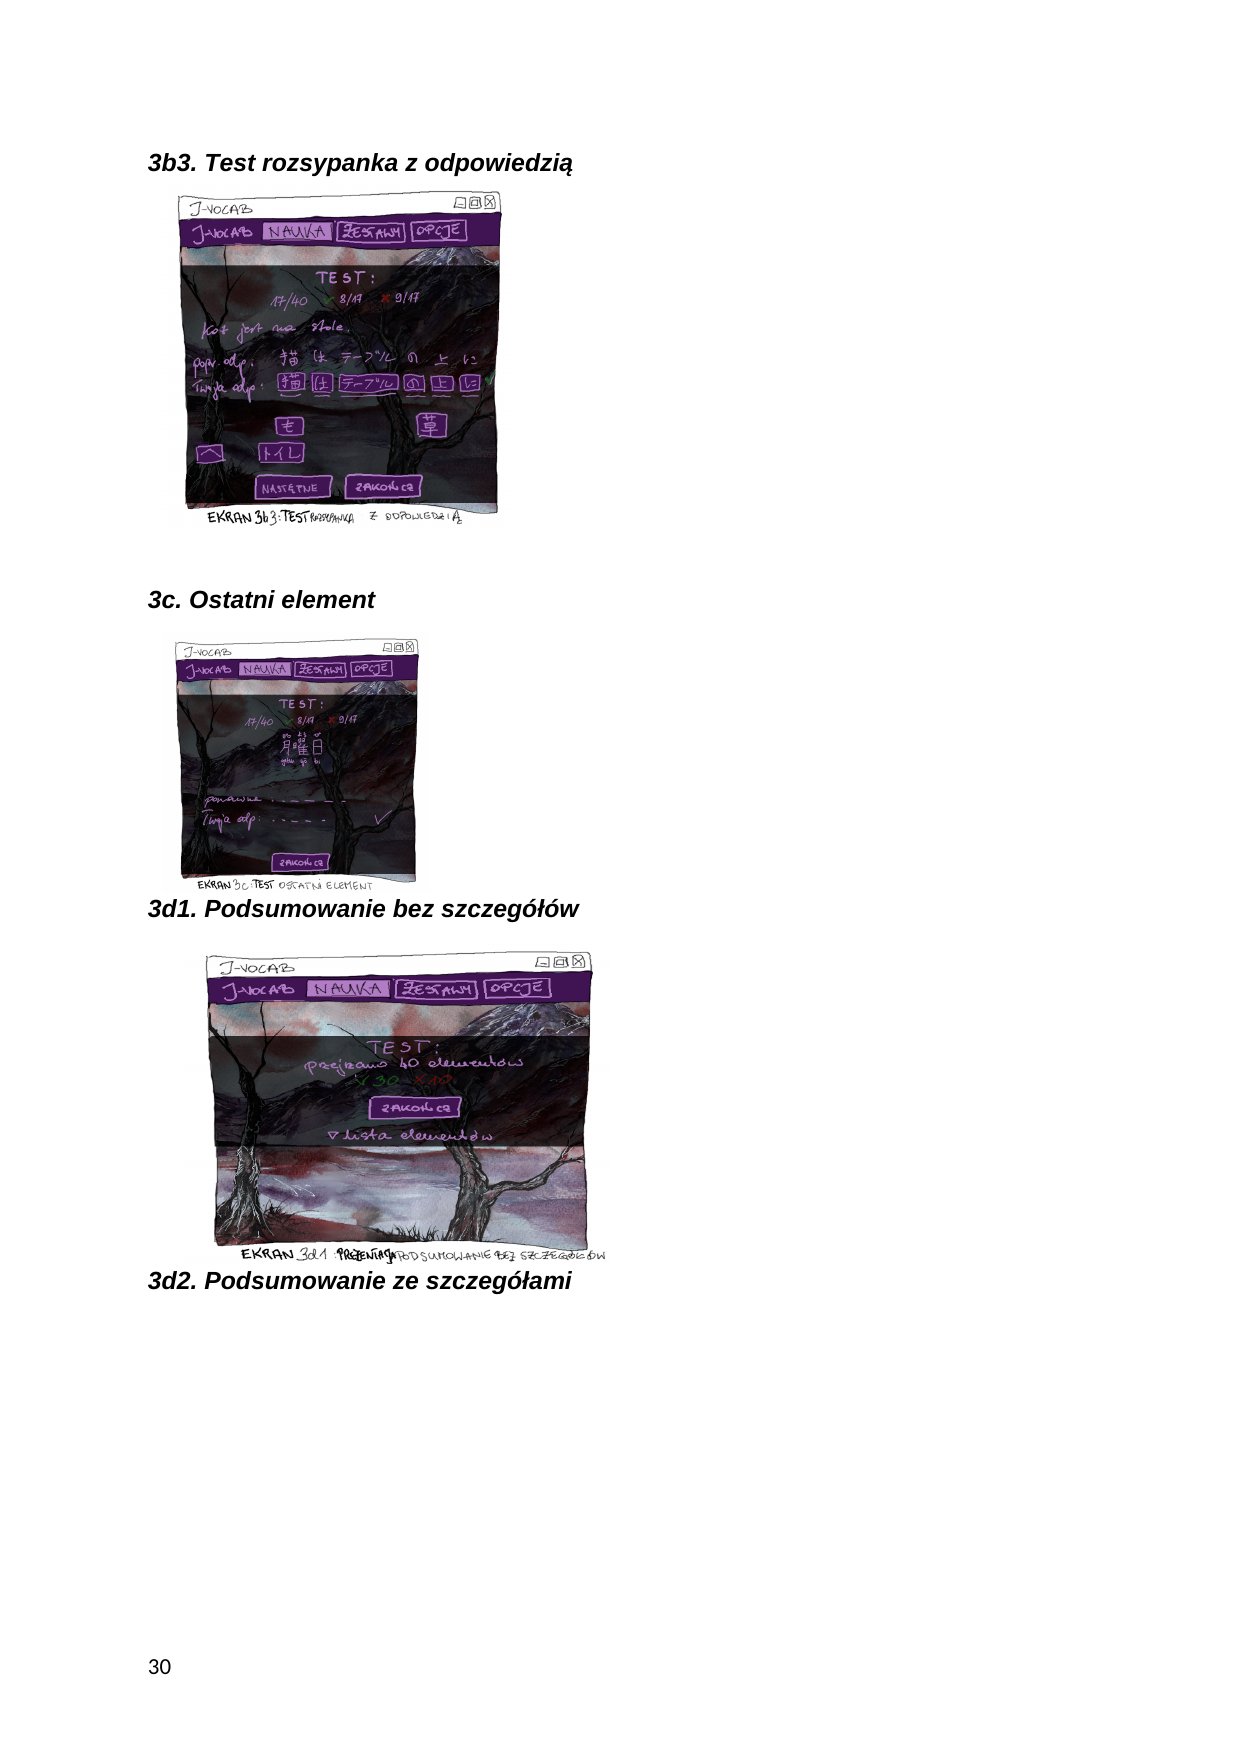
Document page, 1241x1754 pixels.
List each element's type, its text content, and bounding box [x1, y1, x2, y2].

picture [159, 181, 518, 528]
subtitle 3b3. Test rozsypanka z odpowiedzią [148, 148, 1093, 176]
subtitle 3d1. Podsumowanie bez szczegółów [148, 893, 1093, 923]
subtitle 3d2. Podsumowanie ze szczegółami [148, 1264, 1093, 1294]
picture [183, 942, 612, 1264]
picture [161, 631, 431, 893]
subtitle 3c. Ostatni element [148, 585, 1093, 614]
